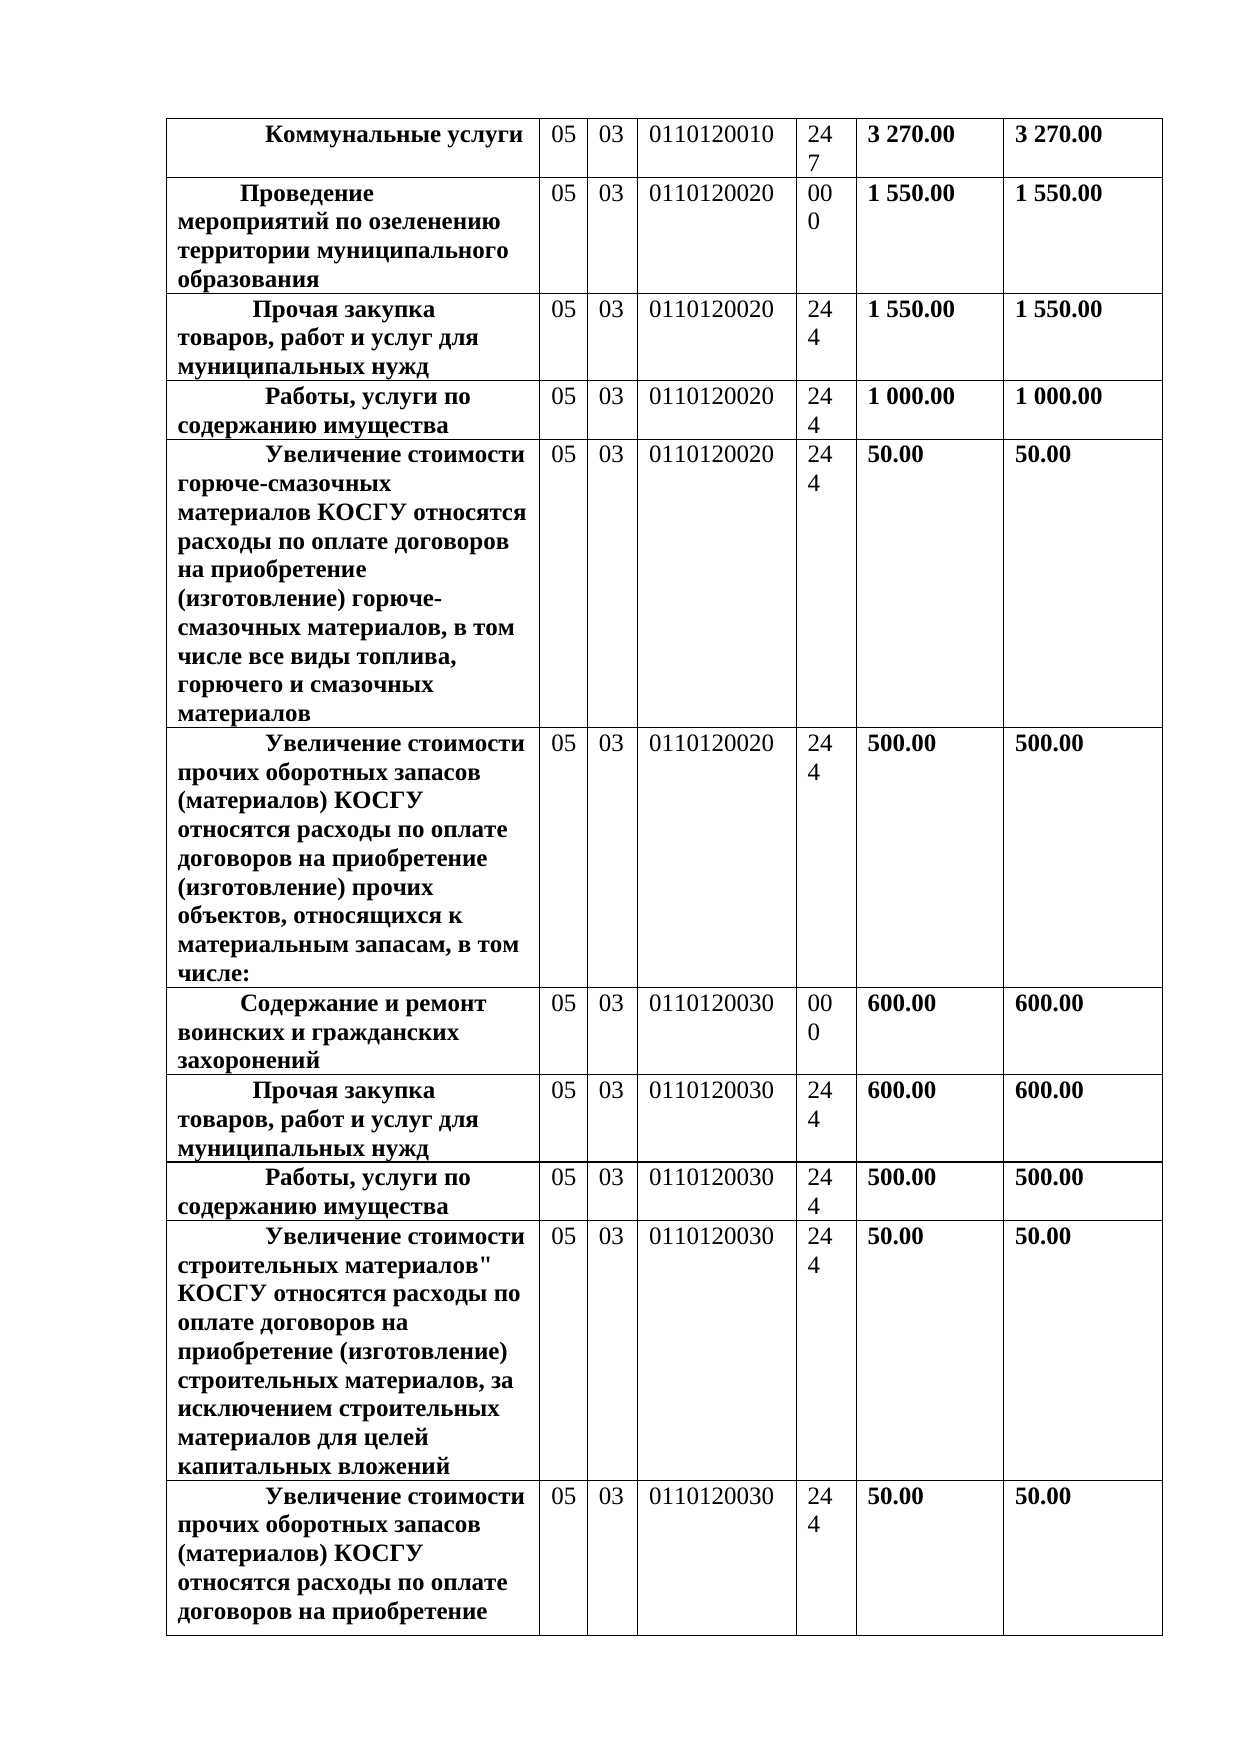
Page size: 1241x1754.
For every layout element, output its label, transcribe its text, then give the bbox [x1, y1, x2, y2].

table_cell 03 [588, 1481, 637, 1635]
table_cell 50.00 [857, 440, 1003, 727]
table_cell 03 [588, 119, 637, 177]
table_cell 05 [540, 1481, 587, 1635]
table_cell 600.00 [857, 1075, 1003, 1161]
table_cell Прочая закупка товаров, работ и услуг для муниципальных нужд [167, 1075, 539, 1161]
table_cell 500.00 [1004, 728, 1162, 987]
table_cell 03 [588, 1221, 637, 1480]
table_cell 244 [797, 440, 856, 727]
table_cell 600.00 [1004, 1075, 1162, 1161]
table_cell 03 [588, 440, 637, 727]
table_cell 247 [797, 119, 856, 177]
table_cell 244 [797, 728, 856, 987]
table_cell 05 [540, 1075, 587, 1161]
table_cell 000 [797, 178, 856, 293]
table_cell 50.00 [1004, 440, 1162, 727]
table_cell 0110120020 [638, 728, 796, 987]
table_cell 05 [540, 1221, 587, 1480]
table_cell 0110120030 [638, 988, 796, 1074]
table_cell 0110120020 [638, 294, 796, 380]
table_cell Увеличение стоимости строительных материалов" КОСГУ относятся расходы по оплате договоров на приобретение (изготовление) строительных материалов, за исключением строительных материалов для целей капитальных вложений [167, 1221, 539, 1480]
table_cell 0110120030 [638, 1075, 796, 1161]
table_cell 600.00 [857, 988, 1003, 1074]
table_cell 0110120020 [638, 178, 796, 293]
table_cell 03 [588, 1075, 637, 1161]
table_cell 244 [797, 1221, 856, 1480]
table_cell 03 [588, 381, 637, 438]
table_cell 000 [797, 988, 856, 1074]
table_cell Увеличение стоимости горюче-смазочных материалов КОСГУ относятся расходы по оплате договоров на приобретение (изготовление) горюче-смазочных материалов, в том числе все виды топлива, горючего и смазочных материалов [167, 440, 539, 727]
table_cell 05 [540, 988, 587, 1074]
table_cell 1 550.00 [1004, 294, 1162, 380]
table_cell 3 270.00 [857, 119, 1003, 177]
table_cell 05 [540, 440, 587, 727]
table_cell 500.00 [857, 1163, 1003, 1220]
table_cell Проведение мероприятий по озеленению территории муниципального образования [167, 178, 539, 293]
table_cell 1 000.00 [857, 381, 1003, 438]
table_cell 0110120010 [638, 119, 796, 177]
table_cell 244 [797, 1481, 856, 1635]
table_cell 50.00 [1004, 1481, 1162, 1635]
table_cell 03 [588, 178, 637, 293]
table_cell 1 550.00 [857, 294, 1003, 380]
table_cell Прочая закупка товаров, работ и услуг для муниципальных нужд [167, 294, 539, 380]
table_cell 03 [588, 728, 637, 987]
table_cell 03 [588, 294, 637, 380]
table_cell 244 [797, 381, 856, 438]
table_cell Работы, услуги по содержанию имущества [167, 1163, 539, 1220]
table_cell Коммунальные услуги [167, 119, 539, 177]
table_cell 0110120030 [638, 1163, 796, 1220]
table_cell 05 [540, 119, 587, 177]
table_cell 0110120030 [638, 1221, 796, 1480]
table_cell 1 000.00 [1004, 381, 1162, 438]
table_cell 244 [797, 294, 856, 380]
table_cell 3 270.00 [1004, 119, 1162, 177]
table_cell 244 [797, 1163, 856, 1220]
table_cell 05 [540, 178, 587, 293]
table_cell 0110120020 [638, 440, 796, 727]
table_cell Увеличение стоимости прочих оборотных запасов (материалов) КОСГУ относятся расходы по оплате договоров на приобретение (изготовление) прочих объектов, относящихся к материальным запасам, в том числе: [167, 728, 539, 987]
table_cell 244 [797, 1075, 856, 1161]
table_cell 1 550.00 [857, 178, 1003, 293]
table_cell 05 [540, 728, 587, 987]
table_cell 1 550.00 [1004, 178, 1162, 293]
table_cell 0110120030 [638, 1481, 796, 1635]
table_cell Содержание и ремонт воинских и гражданских захоронений [167, 988, 539, 1074]
table_cell Работы, услуги по содержанию имущества [167, 381, 539, 438]
table_cell 03 [588, 988, 637, 1074]
table_cell 03 [588, 1163, 637, 1220]
table_cell 600.00 [1004, 988, 1162, 1074]
table_cell 500.00 [1004, 1163, 1162, 1220]
table_cell 500.00 [857, 728, 1003, 987]
table_cell 05 [540, 1163, 587, 1220]
table_cell 50.00 [857, 1481, 1003, 1635]
table_cell 0110120020 [638, 381, 796, 438]
table_cell 05 [540, 294, 587, 380]
table_cell 50.00 [857, 1221, 1003, 1480]
table_cell Увеличение стоимости прочих оборотных запасов (материалов) КОСГУ относятся расходы по оплате договоров на приобретение [167, 1481, 539, 1635]
table_cell 05 [540, 381, 587, 438]
table_cell 50.00 [1004, 1221, 1162, 1480]
